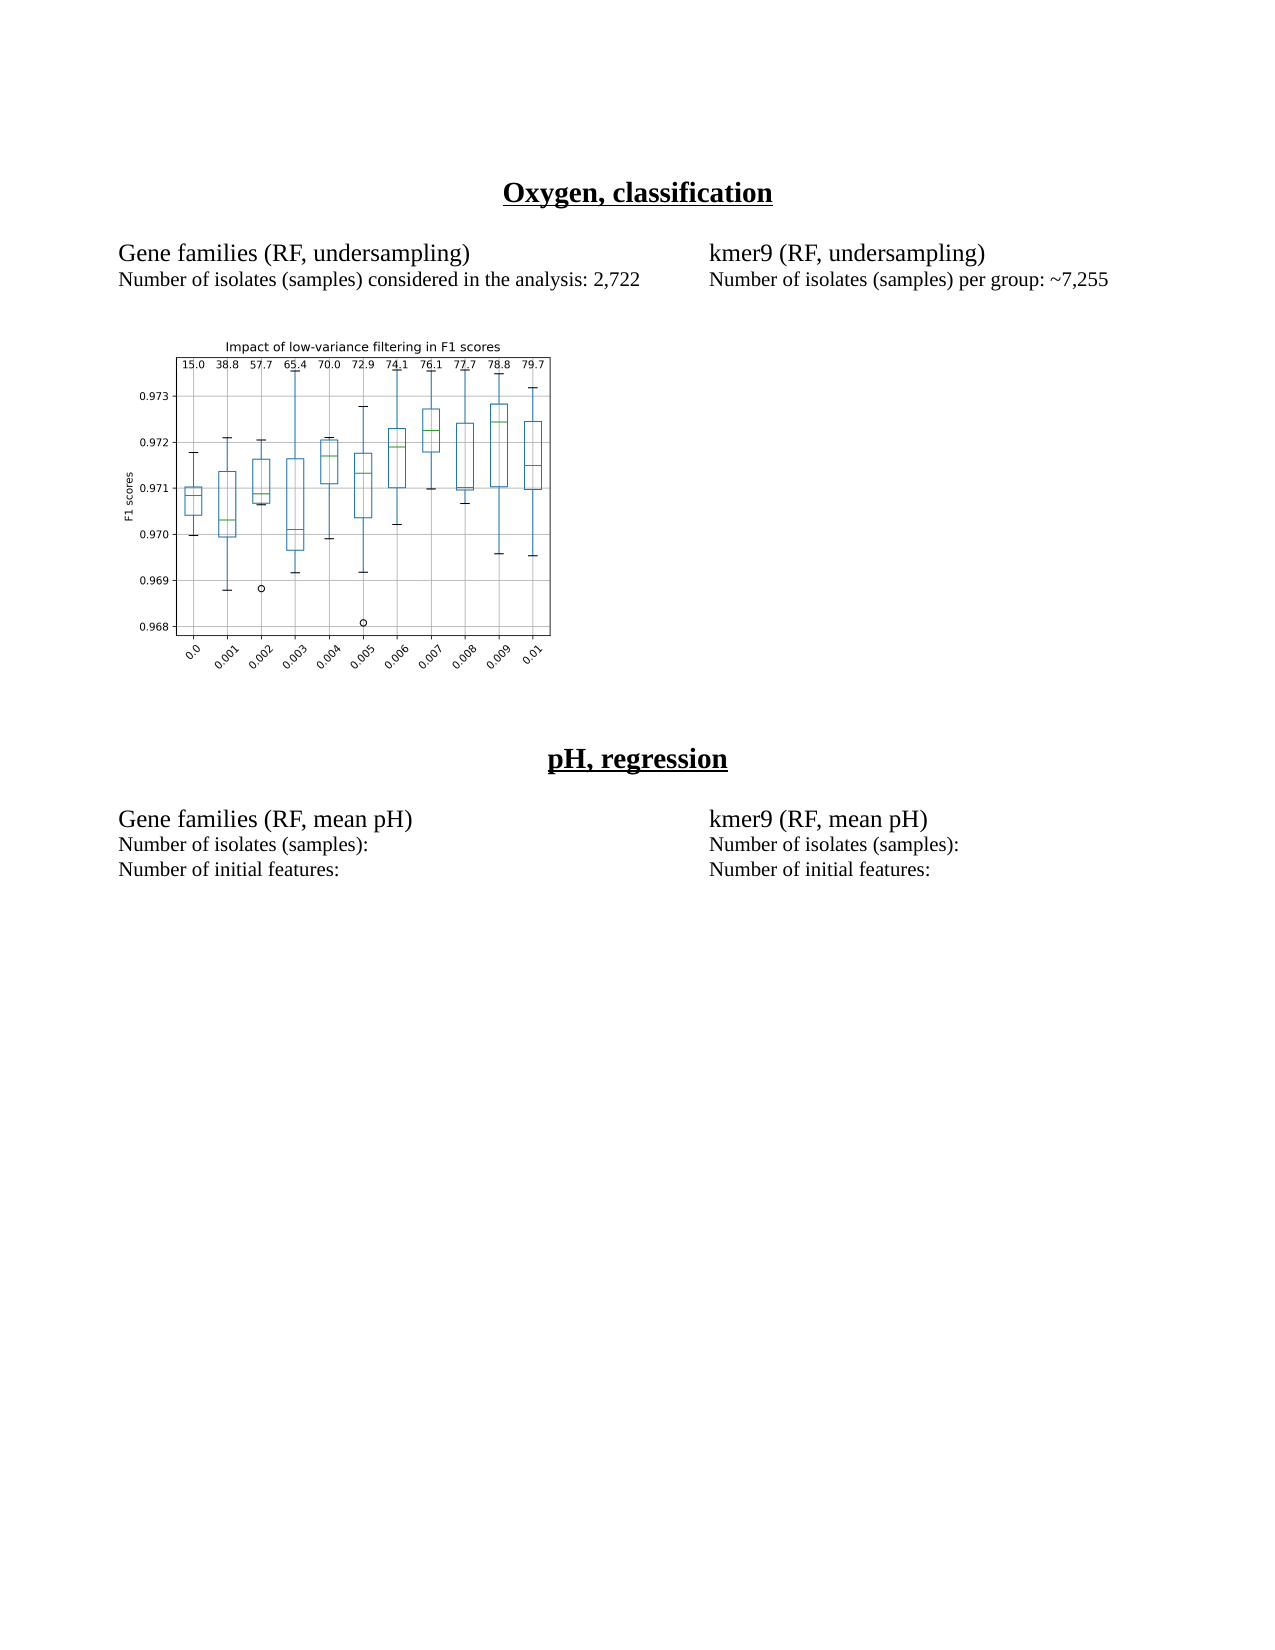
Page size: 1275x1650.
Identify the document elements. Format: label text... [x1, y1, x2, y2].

text Number of initial features: Number of initial features: [118, 856, 1157, 881]
text Gene families (RF, mean pH) kmer9 (RF, mean pH) [118, 804, 1157, 832]
text pH, regression [118, 741, 1157, 775]
text Gene families (RF, undersampling) kmer9 (RF, undersampling) [118, 238, 1157, 267]
text Number of isolates (samples) considered in the analysis: 2,722 Number of isolates (samples) per group: ~7,255 [118, 267, 1157, 291]
text Number of isolates (samples): Number of isolates (samples): [118, 832, 1157, 856]
text Oxygen, classification [118, 176, 1157, 209]
picture [117, 314, 598, 675]
